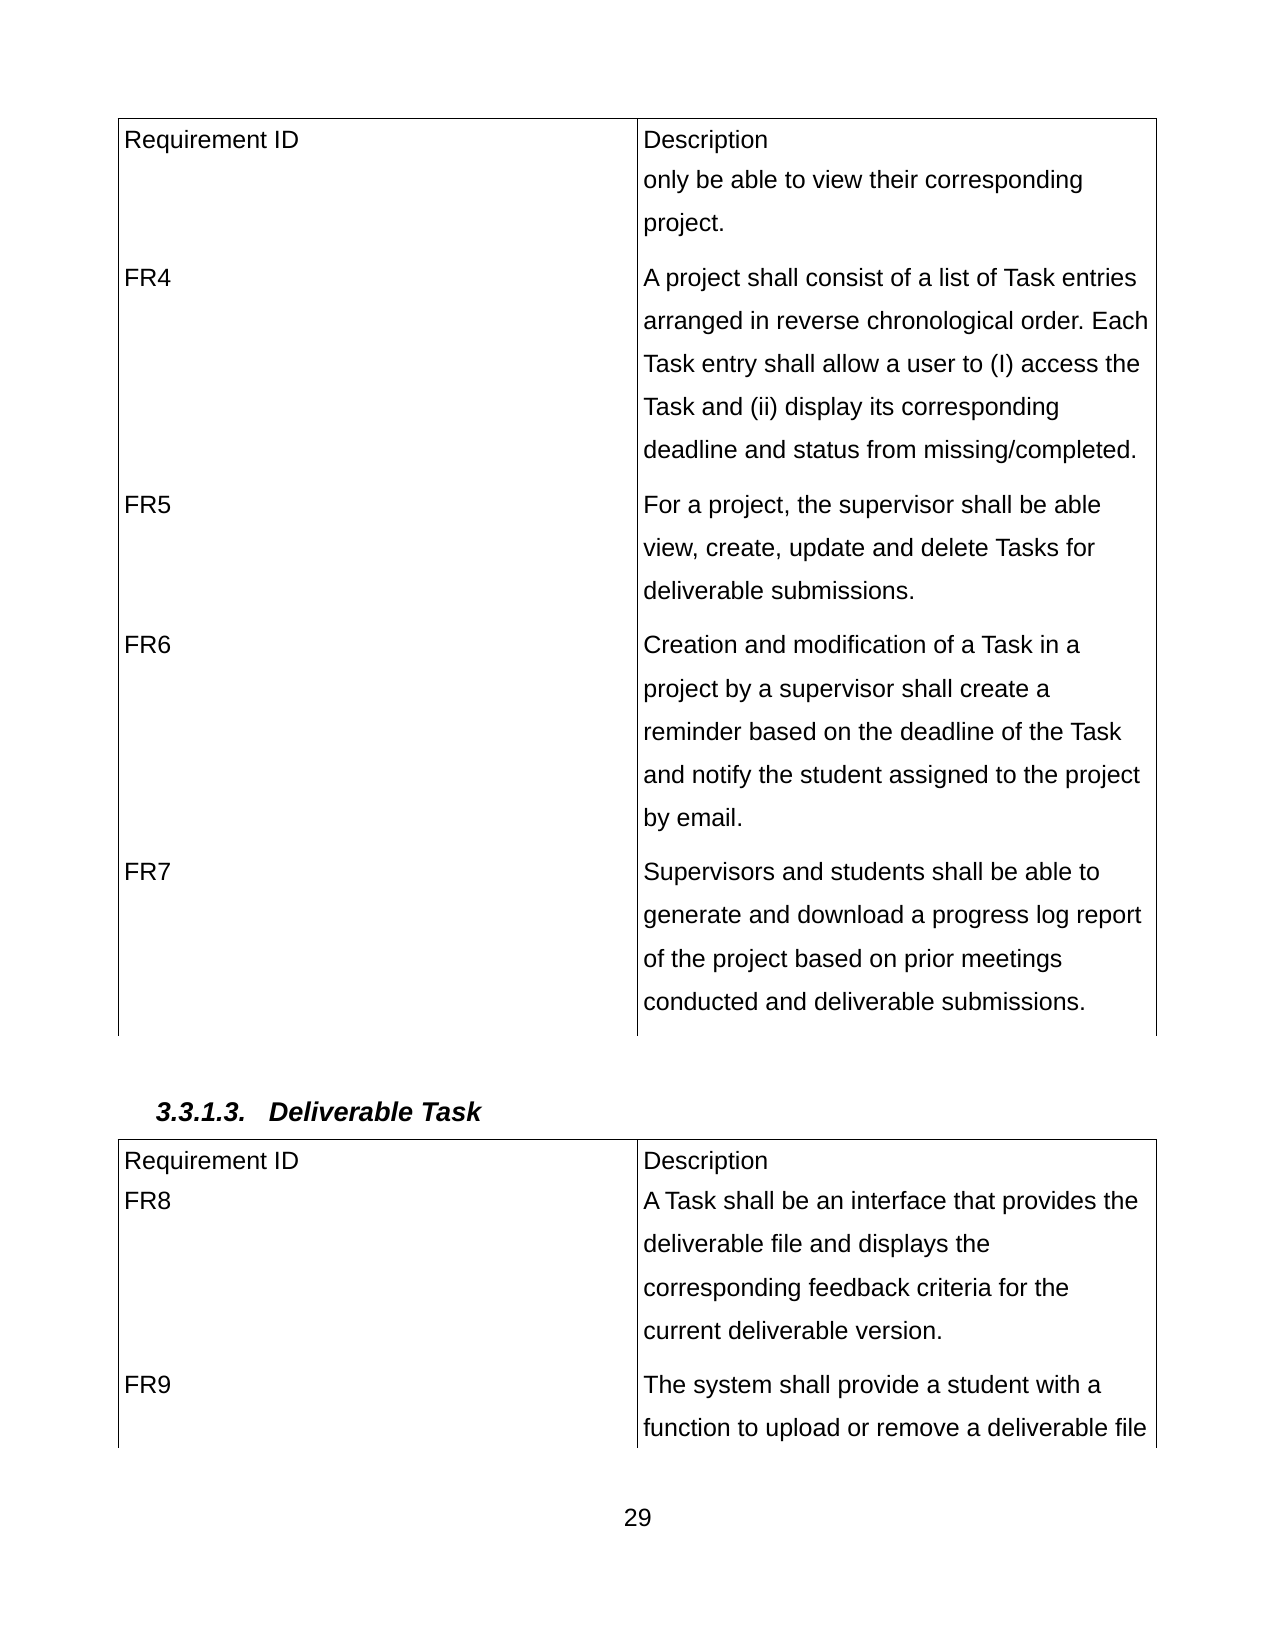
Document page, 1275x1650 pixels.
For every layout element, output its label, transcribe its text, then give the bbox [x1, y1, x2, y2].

table_cell FR8 [119, 1181, 637, 1364]
table_cell The system shall provide a student with a function to upload or remove a deliverable file [638, 1365, 1156, 1448]
table_header Requirement ID [119, 1140, 637, 1181]
subtitle Deliverable Task [156, 1096, 1157, 1127]
table_cell For a project, the supervisor shall be able view, create, update and delete Tasks for deliverable submissions. [638, 484, 1156, 625]
table_cell FR7 [119, 852, 637, 1036]
table_cell Creation and modification of a Task in a project by a supervisor shall create a reminder based on the deadline of the Task and notify the student assigned to the project by email. [638, 625, 1156, 852]
table_cell FR5 [119, 484, 637, 625]
table_cell FR6 [119, 625, 637, 852]
table_cell FR4 [119, 257, 637, 484]
table_cell A project shall consist of a list of Task entries arranged in reverse chronological order. Each Task entry shall allow a user to (I) access the Task and (ii) display its corresponding deadline and status from missing/completed. [638, 257, 1156, 484]
table_header Description [638, 1140, 1156, 1181]
table_header Requirement ID [119, 119, 637, 159]
table_cell A Task shall be an interface that provides the deliverable file and displays the corresponding feedback criteria for the current deliverable version. [638, 1181, 1156, 1364]
table_header Description [638, 119, 1156, 159]
table_cell FR9 [119, 1365, 637, 1448]
table_cell Supervisors and students shall be able to generate and download a progress log report of the project based on prior meetings conducted and deliverable submissions. [638, 852, 1156, 1036]
table_cell [119, 159, 637, 257]
table_cell only be able to view their corresponding project. [638, 159, 1156, 257]
